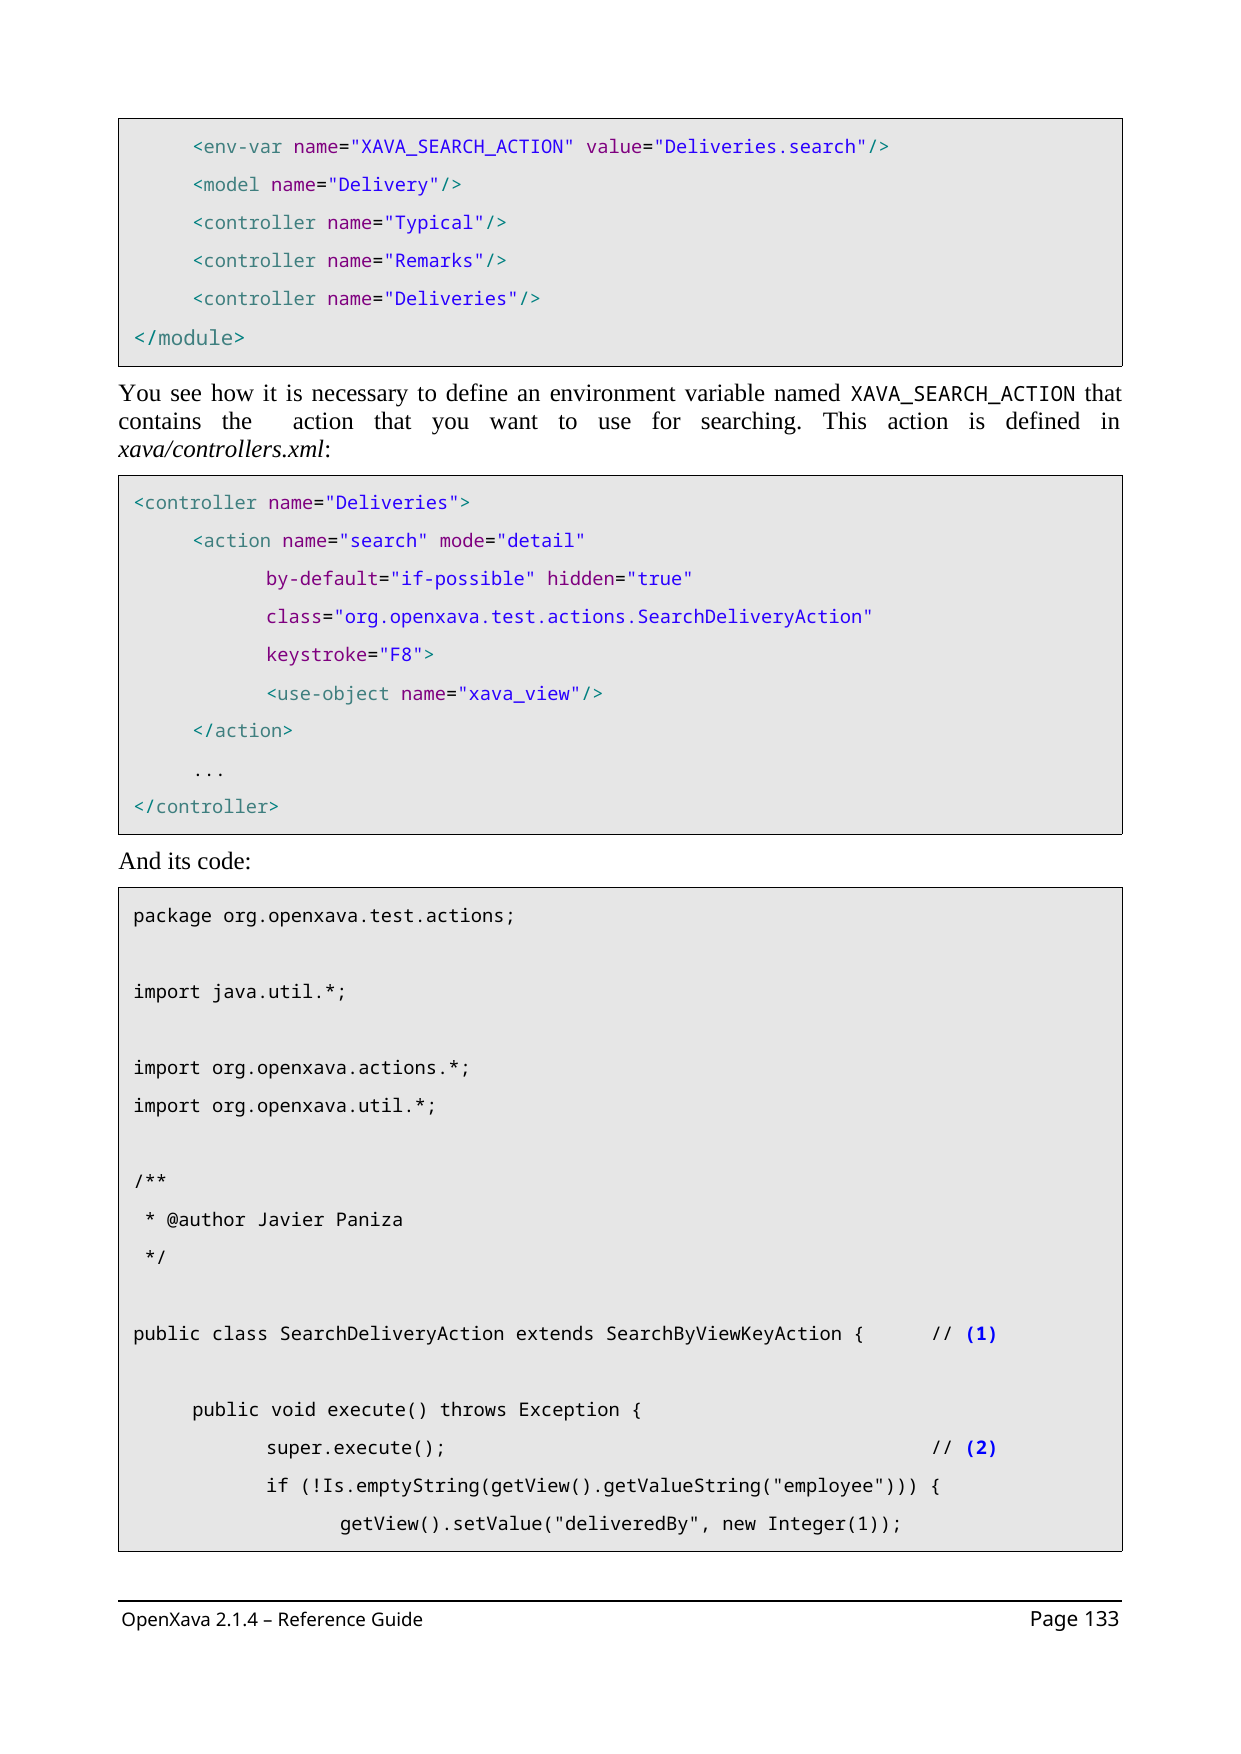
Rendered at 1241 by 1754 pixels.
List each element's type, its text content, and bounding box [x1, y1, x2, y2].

text You see how it is necessary to define an environment variable named XAVA_SEARCH_ACTION that contains the action that you want to use for searching. This action is defined in xava/controllers.xml: [118, 379, 1122, 462]
text import org.openxava.util.*; [119, 1077, 1122, 1115]
text import java.util.*; [119, 963, 1122, 1001]
text </module> [119, 308, 1122, 366]
text public class SearchDeliveryAction extends SearchByViewKeyAction { // (1) [119, 1305, 1122, 1343]
text </controller> [119, 779, 1122, 834]
text */ [119, 1229, 1122, 1267]
text /** [119, 1153, 1122, 1191]
text <controller name="Deliveries"/> [119, 270, 1122, 308]
text * @author Javier Paniza [119, 1191, 1122, 1229]
text keystroke="F8"> [119, 627, 1122, 665]
text if (!Is.emptyString(getView().getValueString("employee"))) { [119, 1457, 1122, 1495]
text import org.openxava.actions.*; [119, 1039, 1122, 1077]
text public void execute() throws Exception { [119, 1381, 1122, 1419]
text super.execute(); // (2) [119, 1419, 1122, 1457]
text class="org.openxava.test.actions.SearchDeliveryAction" [119, 589, 1122, 627]
text <action name="search" mode="detail" [119, 513, 1122, 551]
text </action> [119, 703, 1122, 741]
text getView().setValue("deliveredBy", new Integer(1)); [119, 1495, 1122, 1551]
text ... [119, 741, 1122, 779]
text <model name="Delivery"/> [119, 156, 1122, 194]
text package org.openxava.test.actions; [119, 888, 1122, 925]
text <controller name="Remarks"/> [119, 232, 1122, 270]
text <controller name="Deliveries"> [119, 476, 1122, 513]
text <use-object name="xava_view"/> [119, 665, 1122, 703]
text <controller name="Typical"/> [119, 194, 1122, 232]
text And its code: [118, 847, 1122, 874]
text <env-var name="XAVA_SEARCH_ACTION" value="Deliveries.search"/> [119, 119, 1122, 156]
text by-default="if-possible" hidden="true" [119, 551, 1122, 589]
